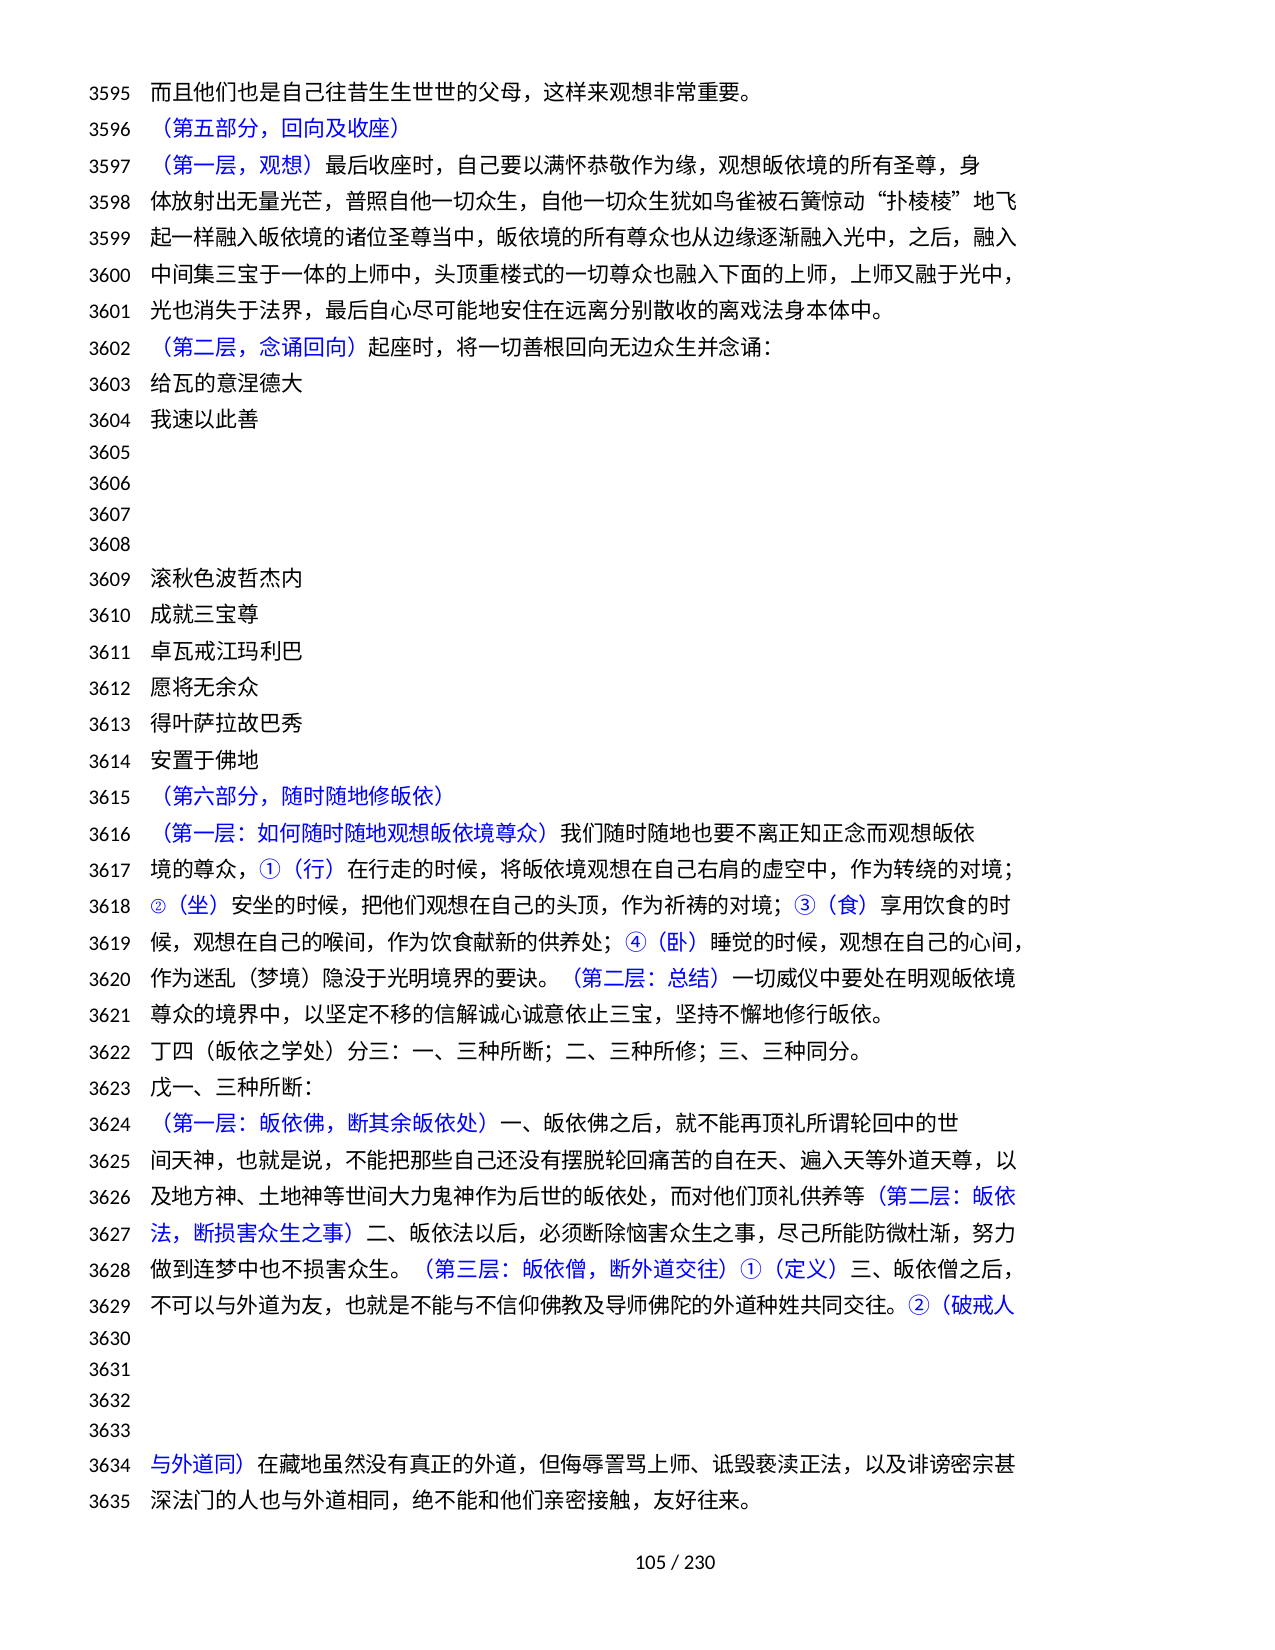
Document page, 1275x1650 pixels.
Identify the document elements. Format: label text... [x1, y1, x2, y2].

text 滚秋色波哲杰内 [150, 561, 1200, 593]
text 候，观想在自己的喉间，作为饮食献新的供养处；④（卧）睡觉的时候，观想在自己的心间， [150, 925, 1200, 956]
text （第六部分，随时随地修皈依） [150, 779, 1200, 811]
text 尊众的境界中，以坚定不移的信解诚心诚意依止三宝，坚持不懈地修行皈依。 [150, 997, 1200, 1029]
text 成就三宝尊 [150, 597, 1200, 629]
text 给瓦的意涅德大 [150, 366, 1200, 397]
text （第二层，念诵回向）起座时，将一切善根回向无边众生并念诵： [150, 329, 1200, 361]
text 愿将无余众 [150, 670, 1200, 702]
text 安置于佛地 [150, 743, 1200, 774]
text 丁四（皈依之学处）分三：一、三种所断；二、三种所修；三、三种同分。 [150, 1034, 1200, 1065]
text 境的尊众，①（行）在行走的时候，将皈依境观想在自己右肩的虚空中，作为转绕的对境； [150, 852, 1200, 883]
text 而且他们也是自己往昔生生世世的父母，这样来观想非常重要。 [150, 75, 1200, 107]
text 体放射出无量光芒，普照自他一切众生，自他一切众生犹如鸟雀被石簧惊动“扑棱棱”地飞 [150, 184, 1200, 216]
text 法，断损害众生之事）二、皈依法以后，必须断除恼害众生之事，尽己所能防微杜渐，努力 [150, 1216, 1200, 1247]
text （第五部分，回向及收座） [150, 111, 1200, 143]
text 及地方神、土地神等世间大力鬼神作为后世的皈依处，而对他们顶礼供养等（第二层：皈依 [150, 1179, 1200, 1211]
text 间天神，也就是说，不能把那些自己还没有摆脱轮回痛苦的自在天、遍入天等外道天尊，以 [150, 1143, 1200, 1174]
text 起一样融入皈依境的诸位圣尊当中，皈依境的所有尊众也从边缘逐渐融入光中，之后，融入 [150, 220, 1200, 252]
text 与外道同）在藏地虽然没有真正的外道，但侮辱詈骂上师、诋毁亵渎正法，以及诽谤密宗甚 [150, 1447, 1200, 1479]
text 光也消失于法界，最后自心尽可能地安住在远离分别散收的离戏法身本体中。 [150, 293, 1200, 325]
text （第一层：皈依佛，断其余皈依处）一、皈依佛之后，就不能再顶礼所谓轮回中的世 [150, 1106, 1200, 1138]
text 深法门的人也与外道相同，绝不能和他们亲密接触，友好往来。 [150, 1483, 1200, 1515]
text 得叶萨拉故巴秀 [150, 706, 1200, 738]
text 戊一、三种所断： [150, 1070, 1200, 1102]
text 做到连梦中也不损害众生。（第三层：皈依僧，断外道交往）①（定义）三、皈依僧之后， [150, 1252, 1200, 1283]
text （第一层，观想）最后收座时，自己要以满怀恭敬作为缘，观想皈依境的所有圣尊，身 [150, 148, 1200, 179]
text （第一层：如何随时随地观想皈依境尊众）我们随时随地也要不离正知正念而观想皈依 [150, 816, 1200, 847]
text 作为迷乱（梦境）隐没于光明境界的要诀。（第二层：总结）一切威仪中要处在明观皈依境 [150, 961, 1200, 993]
text 不可以与外道为友，也就是不能与不信仰佛教及导师佛陀的外道种姓共同交往。②（破戒人 [150, 1288, 1200, 1320]
text ②（坐）安坐的时候，把他们观想在自己的头顶，作为祈祷的对境；③（食）享用饮食的时 [150, 888, 1200, 920]
text 卓瓦戒江玛利巴 [150, 634, 1200, 665]
text 我速以此善 [150, 402, 1200, 434]
text 中间集三宝于一体的上师中，头顶重楼式的一切尊众也融入下面的上师，上师又融于光中， [150, 257, 1200, 288]
